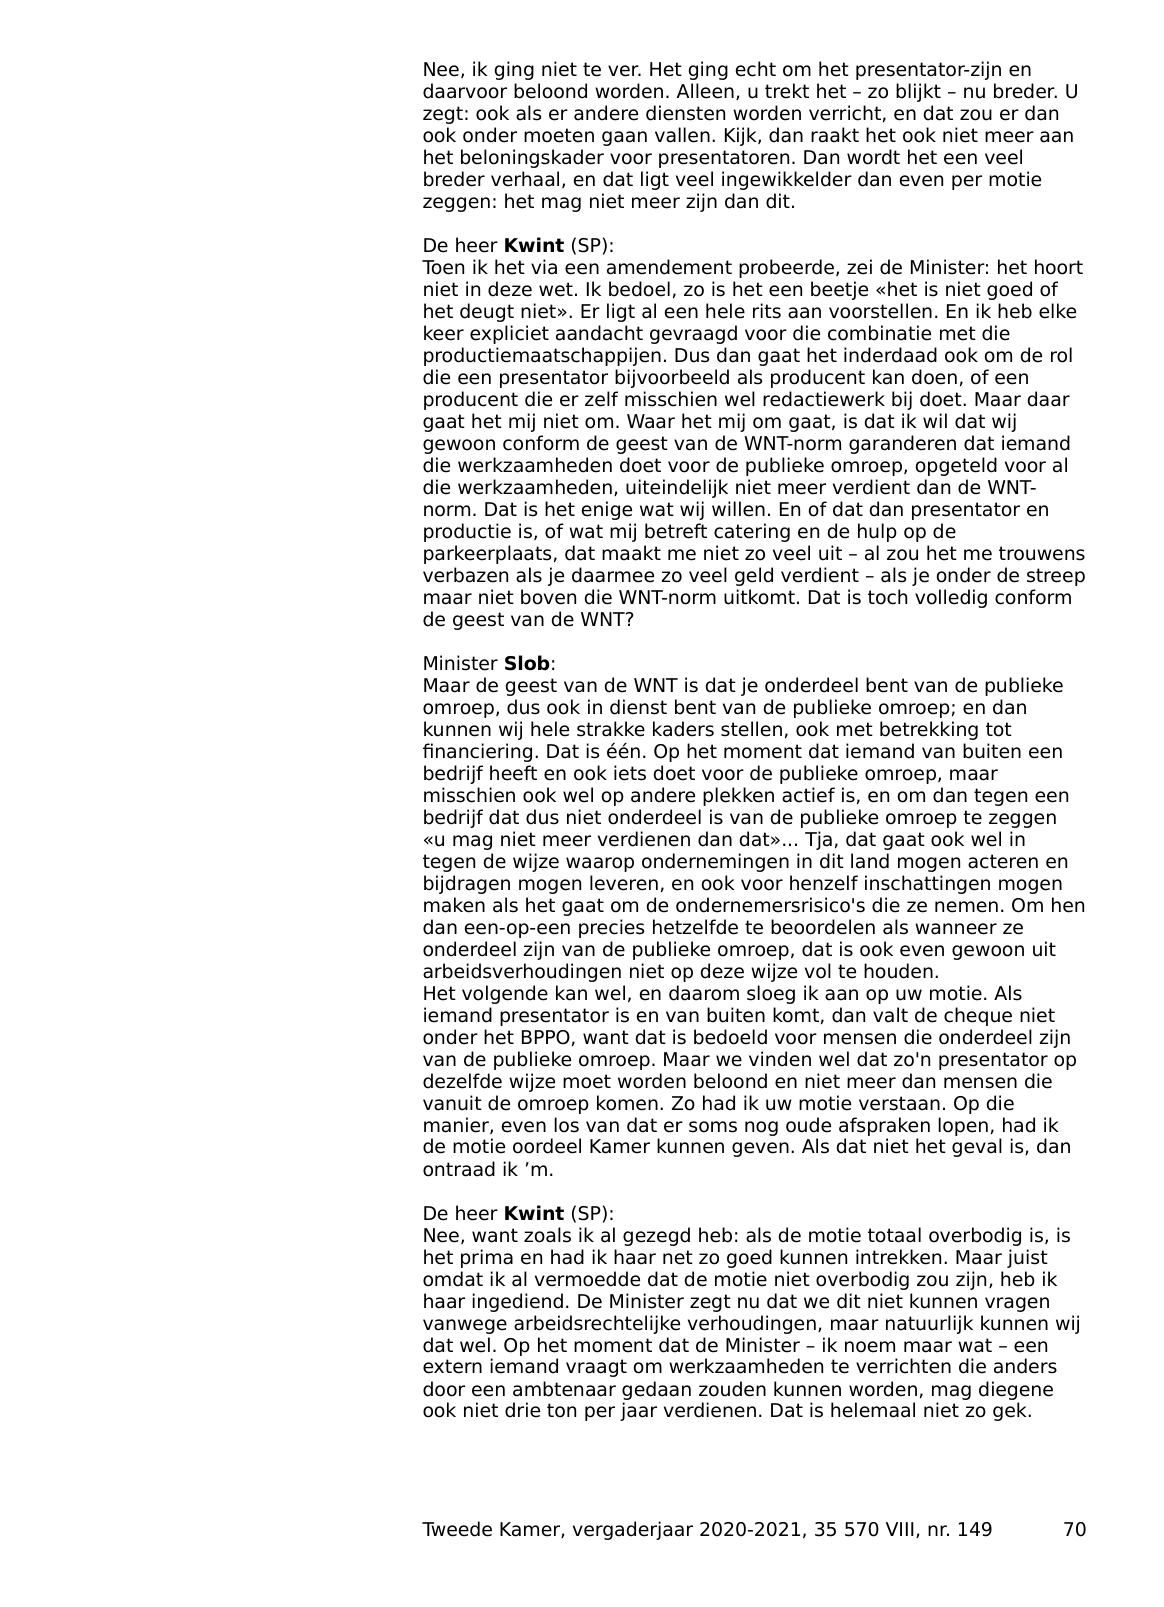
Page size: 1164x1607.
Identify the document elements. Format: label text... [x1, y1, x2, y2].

text De heer Kwint (SP): [422, 1203, 1087, 1224]
text Nee, want zoals ik al gezegd heb: als de motie totaal overbodig is, is het prima en had ik haar net zo goed kunnen intrekken. Maar juist omdat ik al vermoedde dat de motie niet overbodig zou zijn, heb ik haar ingediend. De Minister zegt nu dat we dit niet kunnen vragen vanwege arbeidsrechtelijke verhoudingen, maar natuurlijk kunnen wij dat wel. Op het moment dat de Minister – ik noem maar wat – een extern iemand vraagt om werkzaamheden te verrichten die anders door een ambtenaar gedaan zouden kunnen worden, mag diegene ook niet drie ton per jaar verdienen. Dat is helemaal niet zo gek. [422, 1224, 1087, 1422]
text Minister Slob: [422, 653, 1087, 675]
text Het volgende kan wel, en daarom sloeg ik aan op uw motie. Als iemand presentator is en van buiten komt, dan valt de cheque niet onder het BPPO, want dat is bedoeld voor mensen die onderdeel zijn van de publieke omroep. Maar we vinden wel dat zo'n presentator op dezelfde wijze moet worden beloond en niet meer dan mensen die vanuit de omroep komen. Zo had ik uw motie verstaan. Op die manier, even los van dat er soms nog oude afspraken lopen, had ik de motie oordeel Kamer kunnen geven. Als dat niet het geval is, dan ontraad ik ’m. [422, 983, 1087, 1180]
text Maar de geest van de WNT is dat je onderdeel bent van de publieke omroep, dus ook in dienst bent van de publieke omroep; en dan kunnen wij hele strakke kaders stellen, ook met betrekking tot financiering. Dat is één. Op het moment dat iemand van buiten een bedrijf heeft en ook iets doet voor de publieke omroep, maar misschien ook wel op andere plekken actief is, en om dan tegen een bedrijf dat dus niet onderdeel is van de publieke omroep te zeggen «u mag niet meer verdienen dan dat»... Tja, dat gaat ook wel in tegen de wijze waarop ondernemingen in dit land mogen acteren en bijdragen mogen leveren, en ook voor henzelf inschattingen mogen maken als het gaat om de ondernemersrisico's die ze nemen. Om hen dan een-op-een precies hetzelfde te beoordelen als wanneer ze onderdeel zijn van de publieke omroep, dat is ook even gewoon uit arbeidsverhoudingen niet op deze wijze vol te houden. [422, 675, 1087, 983]
text Nee, ik ging niet te ver. Het ging echt om het presentator-zijn en daarvoor beloond worden. Alleen, u trekt het – zo blijkt – nu breder. U zegt: ook als er andere diensten worden verricht, en dat zou er dan ook onder moeten gaan vallen. Kijk, dan raakt het ook niet meer aan het beloningskader voor presentatoren. Dan wordt het een veel breder verhaal, en dat ligt veel ingewikkelder dan even per motie zeggen: het mag niet meer zijn dan dit. [422, 59, 1087, 213]
text De heer Kwint (SP): [422, 235, 1087, 257]
text Toen ik het via een amendement probeerde, zei de Minister: het hoort niet in deze wet. Ik bedoel, zo is het een beetje «het is niet goed of het deugt niet». Er ligt al een hele rits aan voorstellen. En ik heb elke keer expliciet aandacht gevraagd voor die combinatie met die productiemaatschappijen. Dus dan gaat het inderdaad ook om de rol die een presentator bijvoorbeeld als producent kan doen, of een producent die er zelf misschien wel redactiewerk bij doet. Maar daar gaat het mij niet om. Waar het mij om gaat, is dat ik wil dat wij gewoon conform de geest van de WNT-norm garanderen dat iemand die werkzaamheden doet voor de publieke omroep, opgeteld voor al die werkzaamheden, uiteindelijk niet meer verdient dan de WNT-norm. Dat is het enige wat wij willen. En of dat dan presentator en productie is, of wat mij betreft catering en de hulp op de parkeerplaats, dat maakt me niet zo veel uit – al zou het me trouwens verbazen als je daarmee zo veel geld verdient – als je onder de streep maar niet boven die WNT-norm uitkomt. Dat is toch volledig conform de geest van de WNT? [422, 257, 1087, 631]
